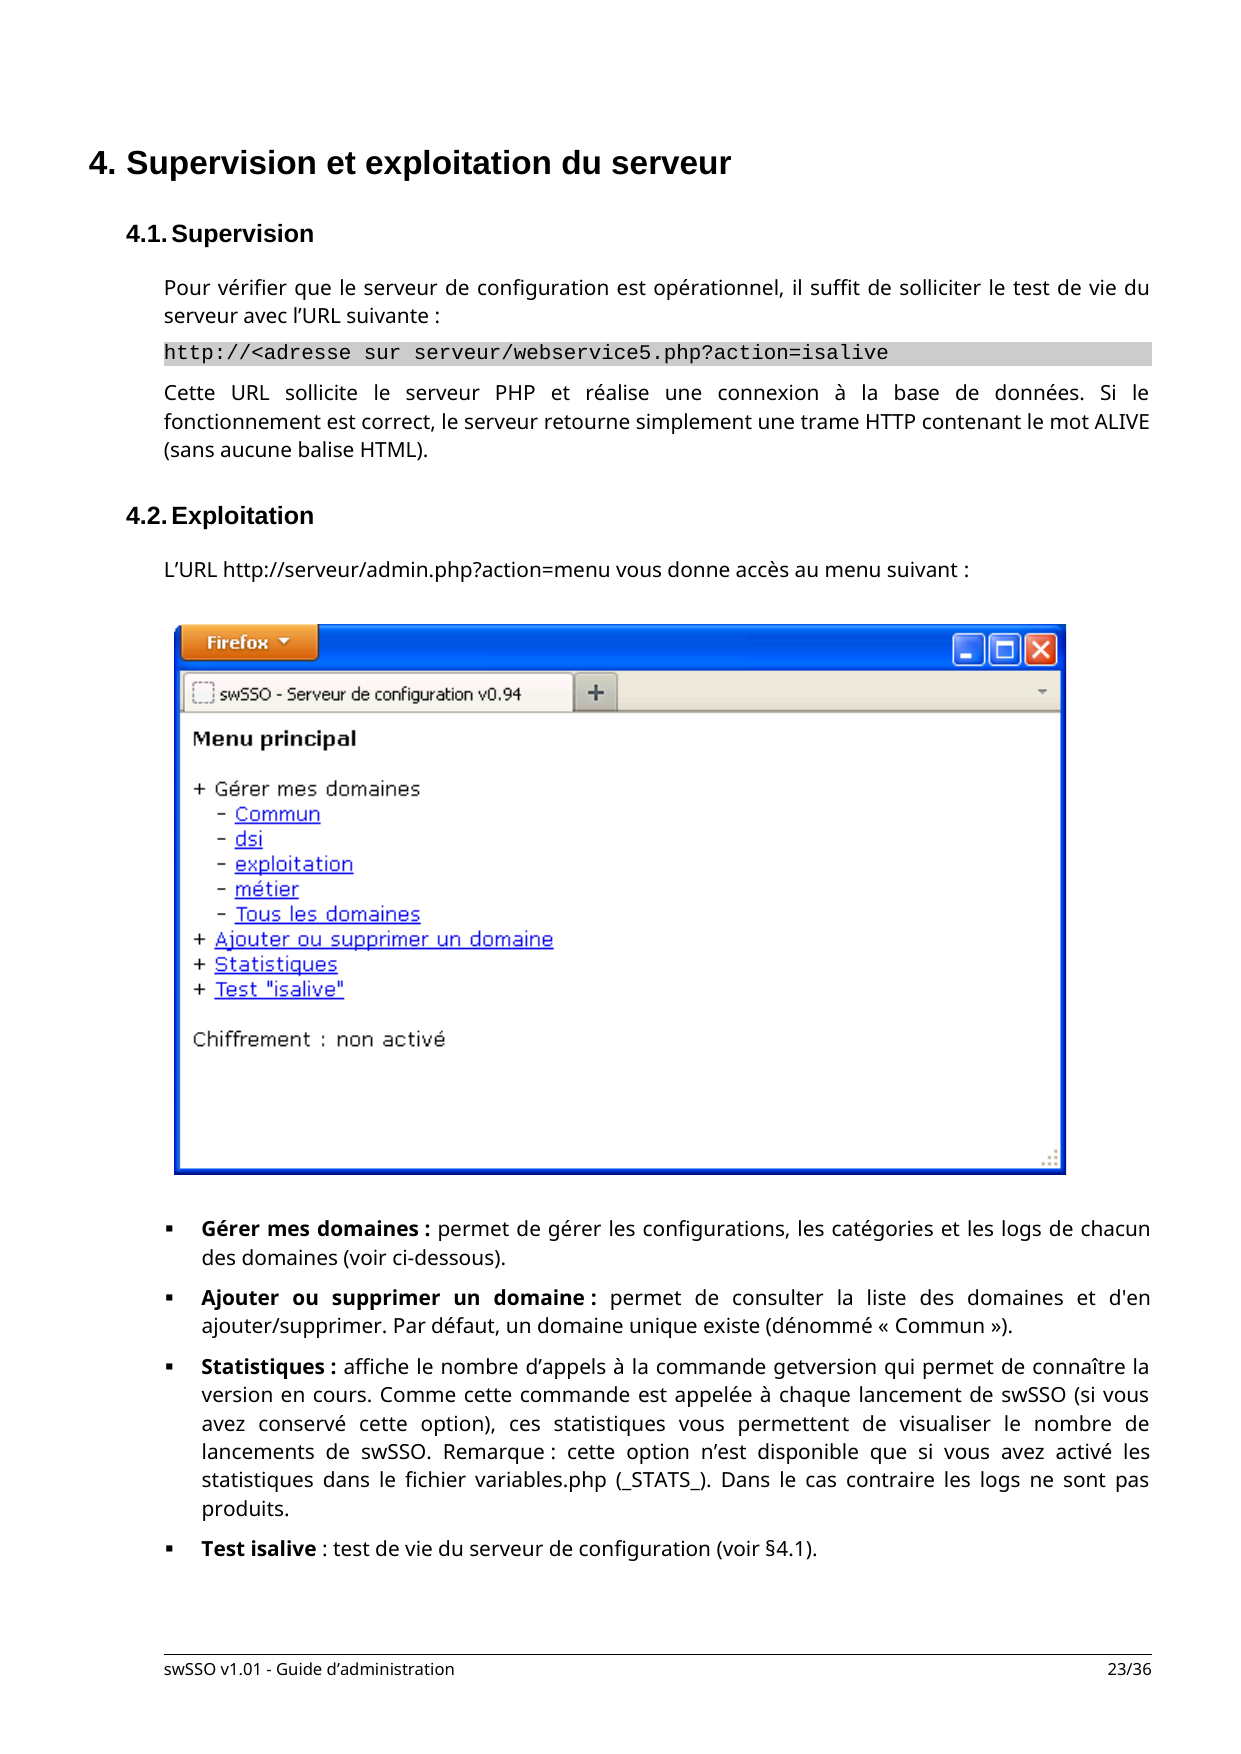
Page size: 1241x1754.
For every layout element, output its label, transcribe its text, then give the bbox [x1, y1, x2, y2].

text Cette URL sollicite le serveur PHP et réalise une connexion à la base de données. Si le fonctionnement est correct, le serveur retourne simplement une trame HTTP contenant le mot ALIVE (sans aucune balise HTML). [164, 378, 1152, 464]
list Statistiques : affiche le nombre d’appels à la commande getversion qui permet de connaître la version en cours. Comme cette commande est appelée à chaque lancement de swSSO (si vous avez conservé cette option), ces statistiques vous permettent de visualiser le nombre de lancements de swSSO. Remarque : cette option n’est disponible que si vous avez activé les statistiques dans le fichier variables.php (_STATS_). Dans le cas contraire les logs ne sont pas produits. [164, 1352, 1152, 1522]
text http://<adresse sur serveur/webservice5.php?action=isalive [164, 342, 1152, 366]
list Gérer mes domaines : permet de gérer les configurations, les catégories et les logs de chacun des domaines (voir ci-dessous). [164, 1214, 1152, 1271]
list Test isalive : test de vie du serveur de configuration (voir §4.1). [164, 1534, 1152, 1563]
subtitle Supervision [126, 219, 1152, 248]
text L’URL http://serveur/admin.php?action=menu vous donne accès au menu suivant : [164, 555, 1152, 583]
text Pour vérifier que le serveur de configuration est opérationnel, il suffit de solliciter le test de vie du serveur avec l’URL suivante : [164, 273, 1152, 330]
subtitle Supervision et exploitation du serveur [89, 143, 1152, 182]
list Ajouter ou supprimer un domaine : permet de consulter la liste des domaines et d'en ajouter/supprimer. Par défaut, un domaine unique existe (dénommé « Commun »). [164, 1283, 1152, 1340]
subtitle Exploitation [126, 501, 1152, 530]
picture [174, 624, 1067, 1175]
